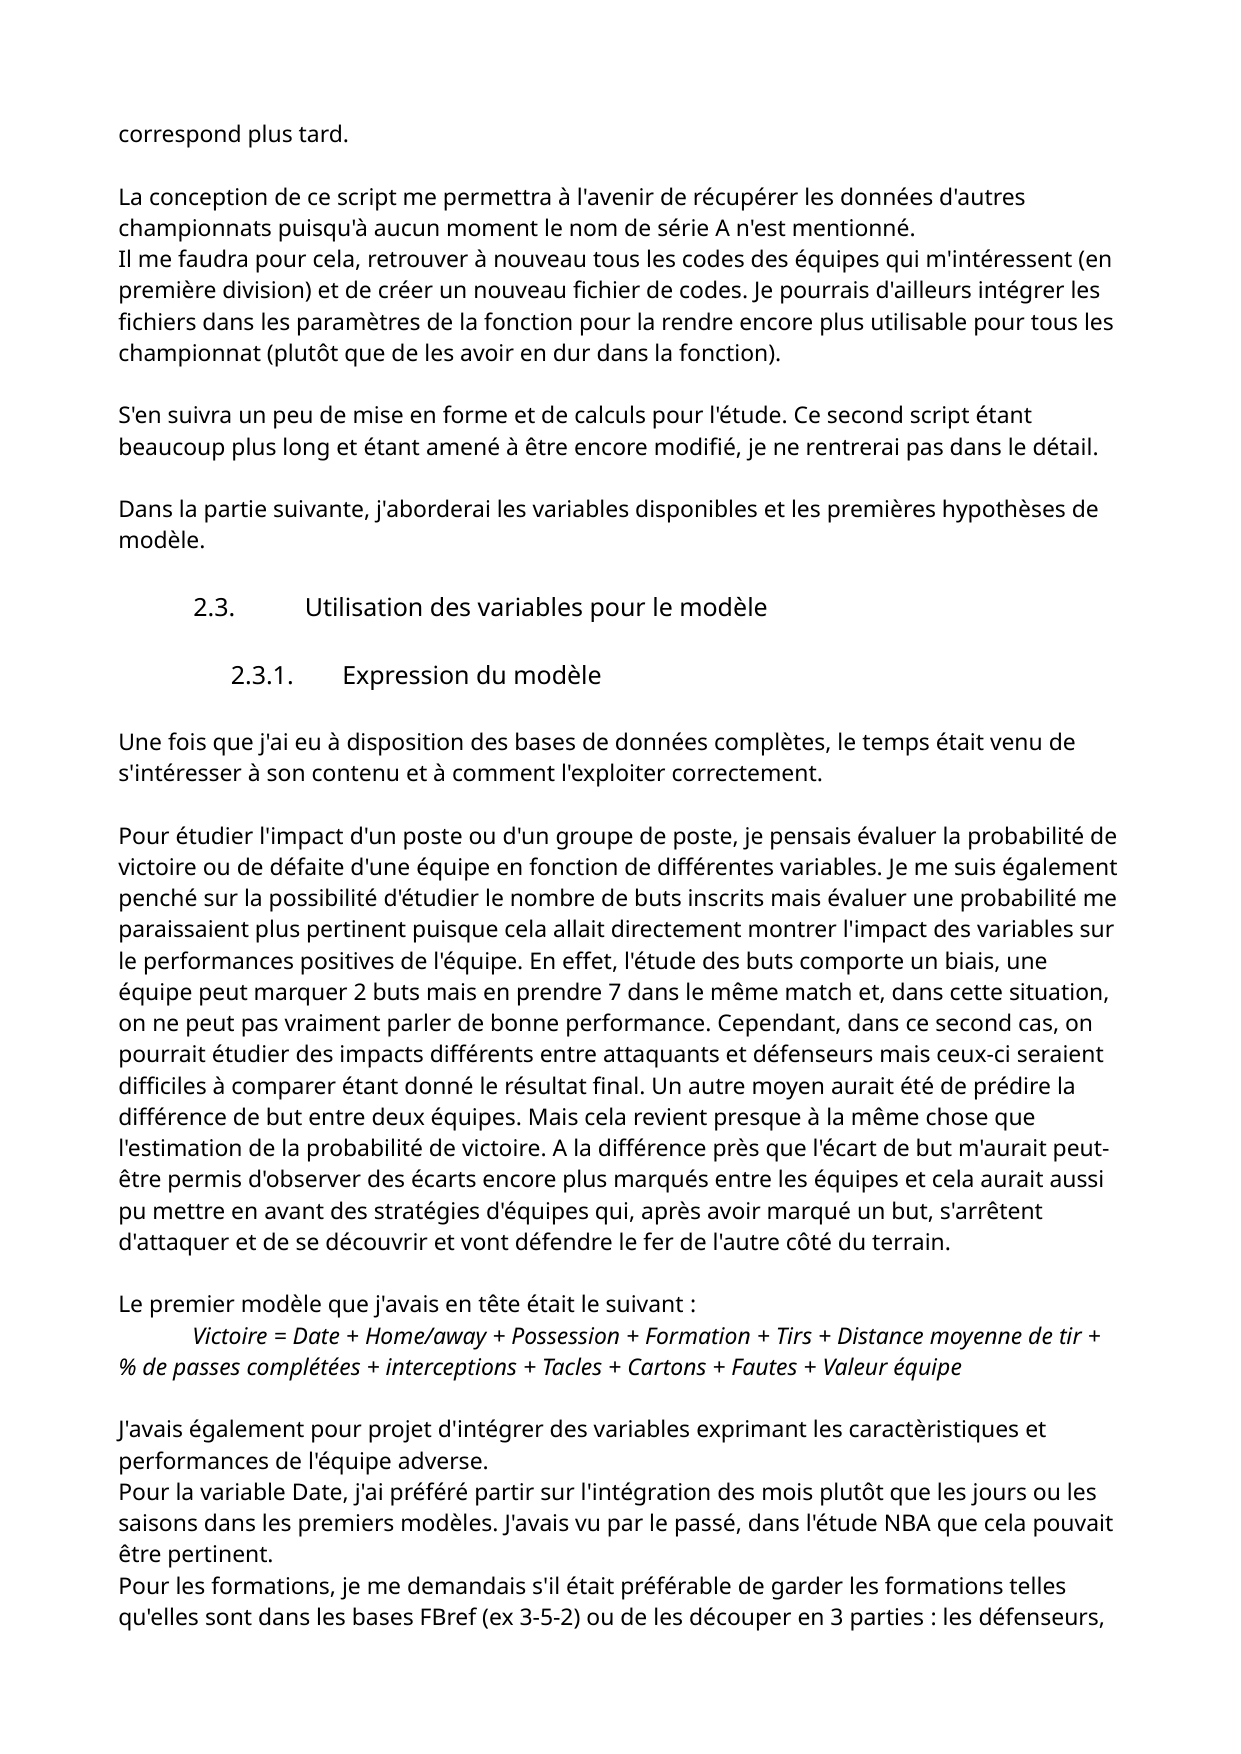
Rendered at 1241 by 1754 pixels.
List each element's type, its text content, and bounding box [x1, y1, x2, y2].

text La conception de ce script me permettra à l'avenir de récupérer les données d'autres championnats puisqu'à aucun moment le nom de série A n'est mentionné. [118, 181, 1122, 243]
text correspond plus tard. [118, 118, 1122, 149]
text Il me faudra pour cela, retrouver à nouveau tous les codes des équipes qui m'intéressent (en première division) et de créer un nouveau fichier de codes. Je pourrais d'ailleurs intégrer les fichiers dans les paramètres de la fonction pour la rendre encore plus utilisable pour tous les championnat (plutôt que de les avoir en dur dans la fonction). [118, 243, 1122, 368]
text Une fois que j'ai eu à disposition des bases de données complètes, le temps était venu de s'intéresser à son contenu et à comment l'exploiter correctement. [118, 726, 1122, 788]
list Expression du modèle [231, 658, 1122, 692]
text Pour étudier l'impact d'un poste ou d'un groupe de poste, je pensais évaluer la probabilité de victoire ou de défaite d'une équipe en fonction de différentes variables. Je me suis également penché sur la possibilité d'étudier le nombre de buts inscrits mais évaluer une probabilité me paraissaient plus pertinent puisque cela allait directement montrer l'impact des variables sur le performances positives de l'équipe. En effet, l'étude des buts comporte un biais, une équipe peut marquer 2 buts mais en prendre 7 dans le même match et, dans cette situation, on ne peut pas vraiment parler de bonne performance. Cependant, dans ce second cas, on pourrait étudier des impacts différents entre attaquants et défenseurs mais ceux-ci seraient difficiles à comparer étant donné le résultat final. Un autre moyen aurait été de prédire la différence de but entre deux équipes. Mais cela revient presque à la même chose que l'estimation de la probabilité de victoire. A la différence près que l'écart de but m'aurait peut-être permis d'observer des écarts encore plus marqués entre les équipes et cela aurait aussi pu mettre en avant des stratégies d'équipes qui, après avoir marqué un but, s'arrêtent d'attaquer et de se découvrir et vont défendre le fer de l'autre côté du terrain. [118, 820, 1122, 1257]
text Dans la partie suivante, j'aborderai les variables disponibles et les premières hypothèses de modèle. [118, 493, 1122, 556]
text Le premier modèle que j'avais en tête était le suivant : [118, 1288, 1122, 1320]
list Utilisation des variables pour le modèle [193, 590, 1122, 624]
text Pour la variable Date, j'ai préféré partir sur l'intégration des mois plutôt que les jours ou les saisons dans les premiers modèles. J'avais vu par le passé, dans l'étude NBA que cela pouvait être pertinent. [118, 1476, 1122, 1570]
text J'avais également pour projet d'intégrer des variables exprimant les caractèristiques et performances de l'équipe adverse. [118, 1413, 1122, 1476]
text Victoire = Date + Home/away + Possession + Formation + Tirs + Distance moyenne de tir + % de passes complétées + interceptions + Tacles + Cartons + Fautes + Valeur équipe [118, 1320, 1122, 1382]
text Pour les formations, je me demandais s'il était préférable de garder les formations telles qu'elles sont dans les bases FBref (ex 3-5-2) ou de les découper en 3 parties : les défenseurs, [118, 1570, 1122, 1632]
text S'en suivra un peu de mise en forme et de calculs pour l'étude. Ce second script étant beaucoup plus long et étant amené à être encore modifié, je ne rentrerai pas dans le détail. [118, 399, 1122, 462]
